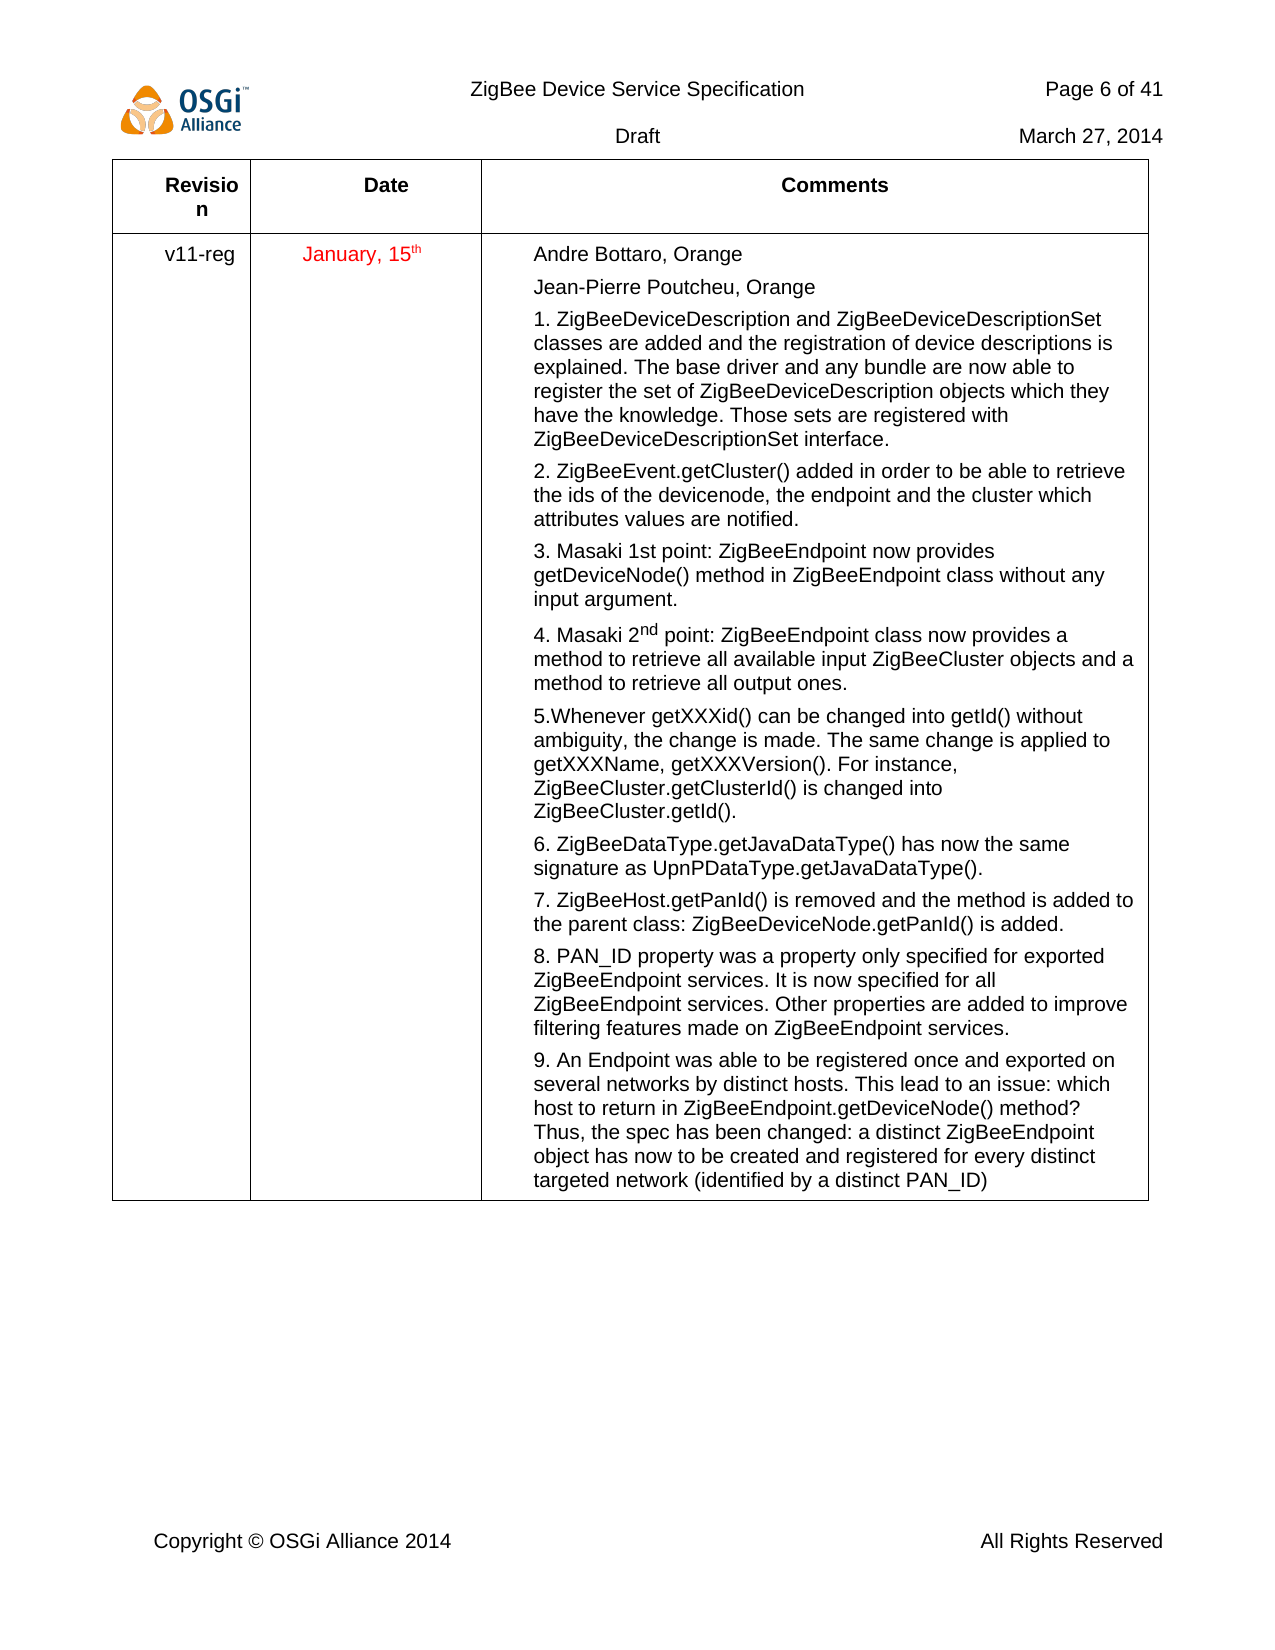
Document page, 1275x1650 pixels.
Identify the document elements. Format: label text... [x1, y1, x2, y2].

table_header Comments [482, 160, 1148, 233]
table_header Date [251, 160, 481, 233]
table_cell January, 15th [251, 234, 481, 1200]
table_header Revision [113, 160, 250, 233]
picture [113, 78, 257, 142]
table_cell Andre Bottaro, Orange Jean-Pierre Poutcheu, Orange 1. ZigBeeDeviceDescription and ZigBeeDeviceDescriptionSet classes are added and the registration of device descriptions is explained. The base driver and any bundle are now able to register the set of ZigBeeDeviceDescription objects which they have the knowledge. Those sets are registered with ZigBeeDeviceDescriptionSet interface. 2. ZigBeeEvent.getCluster() added in order to be able to retrieve the ids of the devicenode, the endpoint and the cluster which attributes values are notified. 3. Masaki 1st point: ZigBeeEndpoint now provides getDeviceNode() method in ZigBeeEndpoint class without any input argument. 4. Masaki 2nd point: ZigBeeEndpoint class now provides a method to retrieve all available input ZigBeeCluster objects and a method to retrieve all output ones. 5.Whenever getXXXid() can be changed into getId() without ambiguity, the change is made. The same change is applied to getXXXName, getXXXVersion(). For instance, ZigBeeCluster.getClusterId() is changed into ZigBeeCluster.getId(). 6. ZigBeeDataType.getJavaDataType() has now the same signature as UpnPDataType.getJavaDataType(). 7. ZigBeeHost.getPanId() is removed and the method is added to the parent class: ZigBeeDeviceNode.getPanId() is added. 8. PAN_ID property was a property only specified for exported ZigBeeEndpoint services. It is now specified for all ZigBeeEndpoint services. Other properties are added to improve filtering features made on ZigBeeEndpoint services. 9. An Endpoint was able to be registered once and exported on several networks by distinct hosts. This lead to an issue: which host to return in ZigBeeEndpoint.getDeviceNode() method? Thus, the spec has been changed: a distinct ZigBeeEndpoint object has now to be created and registered for every distinct targeted network (identified by a distinct PAN_ID) [482, 234, 1148, 1200]
table_cell v11-reg [113, 234, 250, 1200]
